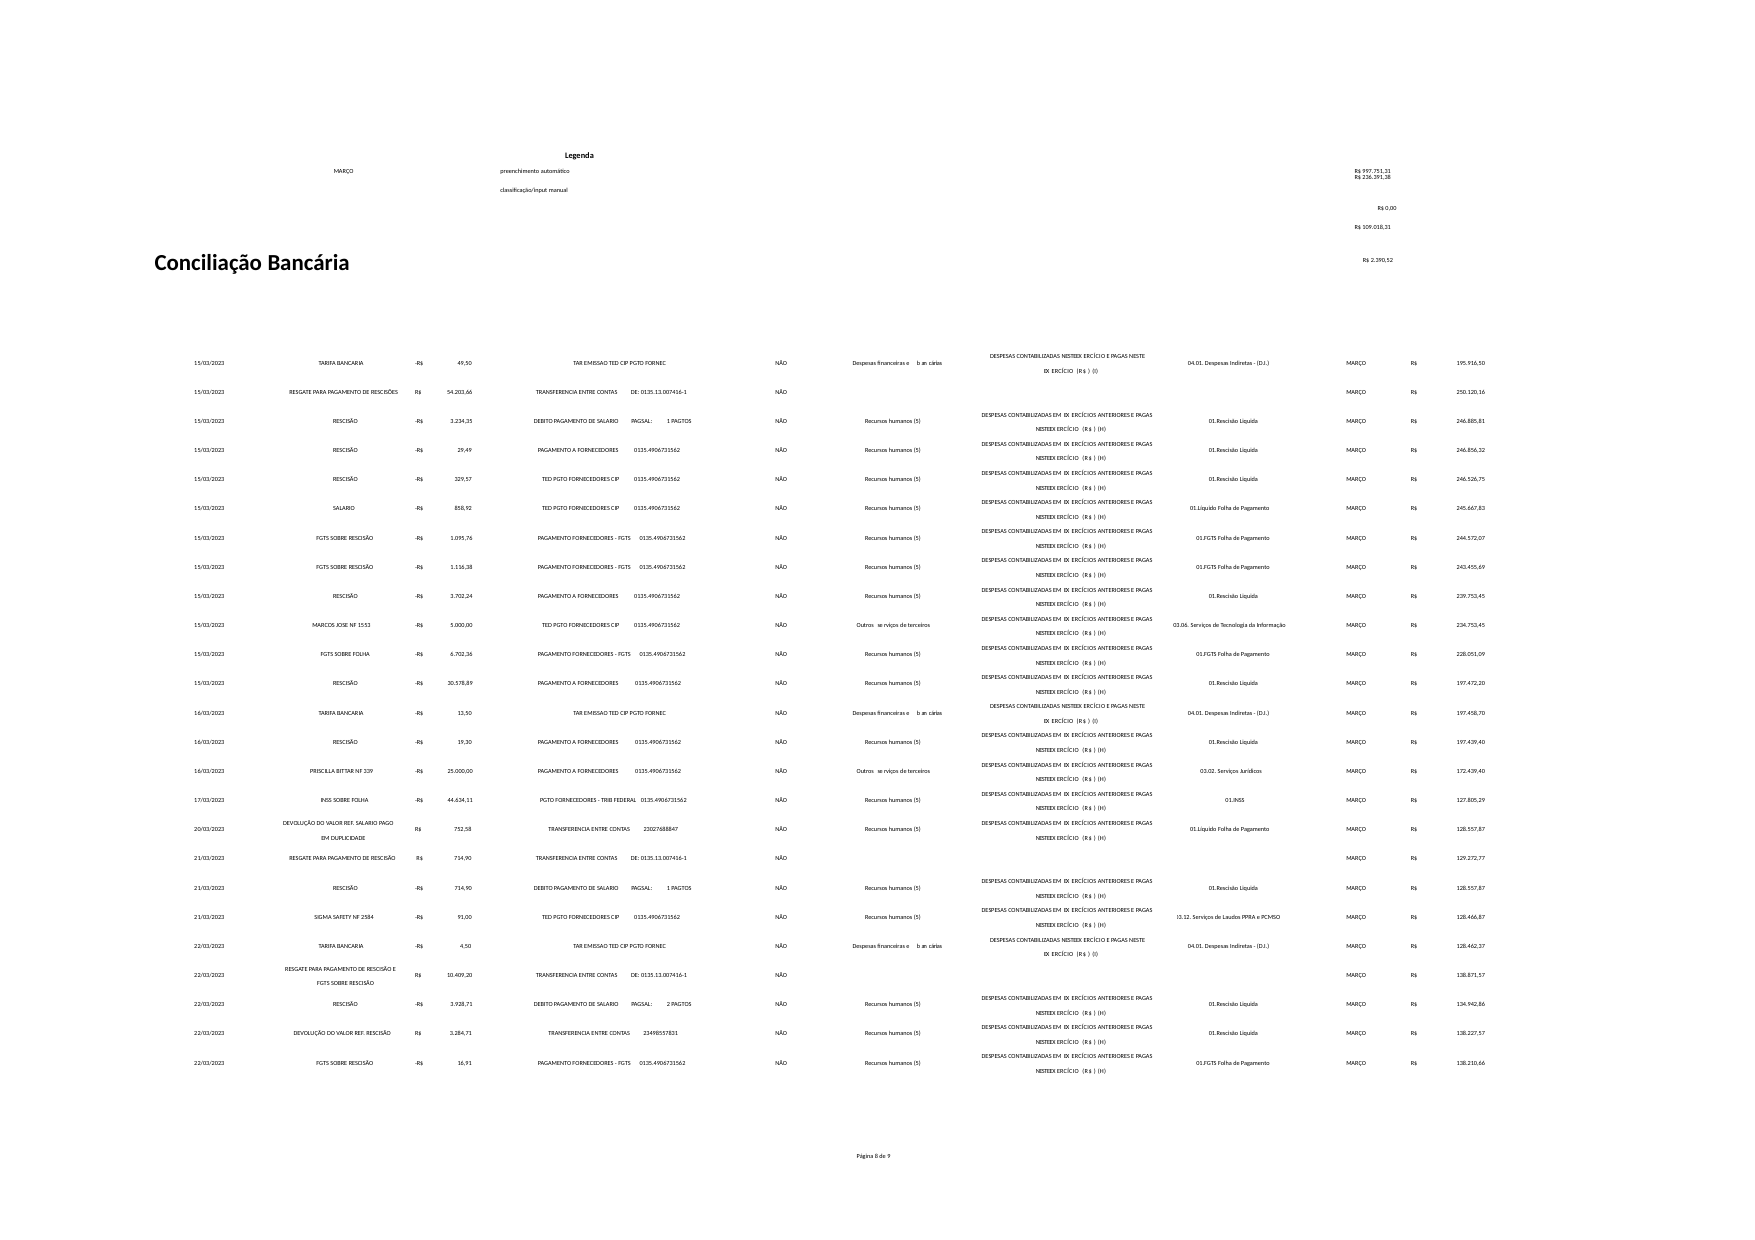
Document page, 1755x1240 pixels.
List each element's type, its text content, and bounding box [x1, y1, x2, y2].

text DEVOLUÇÃO DO VALOR REF. RESCISÃO [293, 1031, 407, 1037]
text MARCOS JOSE NF 1553 [312, 622, 380, 629]
text R$ 0,00 [1377, 206, 1406, 212]
text VALOR PAGO [431, 327, 490, 335]
text 54.203,66 [447, 389, 482, 395]
text R$ [1411, 739, 1427, 745]
text NÃO [775, 972, 796, 979]
text 714,90 [454, 885, 481, 891]
text NÃO [775, 914, 796, 920]
text TAR EMISSAO TED CIP PGTO FORNEC [573, 710, 681, 716]
text 5/03/2023 [197, 593, 233, 599]
text 5/03/2023 [197, 418, 233, 424]
text -R$ [415, 943, 433, 949]
text EX ERCÍCIO (R$ ) (I) [1044, 368, 1169, 374]
text Recursos humanos (5) [865, 652, 954, 658]
text MARÇO [1346, 768, 1375, 774]
text PAGAMENTO FORNECEDORES - FGTS 0135.4906731562 [538, 1060, 708, 1066]
text 29,49 [457, 447, 482, 454]
text NESTEEX ERCÍCIO (R$ ) (H) [1036, 485, 1177, 491]
text -R$ [415, 360, 433, 366]
text MARÇO [1346, 418, 1375, 424]
text R$ 997.751,31 [1354, 168, 1400, 174]
text R$ [1411, 506, 1427, 512]
text FGTS SOBRE FOLHA [320, 652, 380, 658]
text MARÇO [1346, 739, 1375, 745]
text Finalidade [879, 327, 928, 335]
text MARÇO [1346, 681, 1375, 687]
text TRANSFERENCIA ENTRE CONTAS [536, 972, 631, 979]
text Recursos humanos (5) [865, 593, 954, 599]
text EM DUPLICIDADE [321, 835, 412, 841]
text NESTEEX ERCÍCIO (R$ ) (H) [1036, 602, 1177, 608]
text DESPESAS CONTABILIZADAS EM EX ERCÍCIOS ANTERIORES E PAGAS [981, 499, 1177, 506]
text 3.284,71 [449, 1031, 482, 1037]
text 246.526,75 [1456, 477, 1494, 483]
text FGTS SOBRE RESCISÃO [316, 564, 383, 570]
text RESCISÃO [333, 739, 374, 745]
text DESPESAS CONTABILIZADAS EM EX ERCÍCIOS ANTERIORES E PAGAS [981, 995, 1177, 1002]
text 0135.4906731562 [634, 593, 690, 599]
text 01.Rescisão Liquida [1208, 739, 1282, 745]
text R$ [1411, 477, 1427, 483]
text 1/03/2023 [197, 914, 233, 920]
text 1.095,76 [450, 535, 482, 541]
text -R$ [415, 652, 433, 658]
text MARÇO [1346, 1031, 1375, 1037]
text NESTEEX ERCÍCIO (R$ ) (H) [1036, 1010, 1177, 1016]
text RESGATE PARA PAGAMENTO DE RESCISÃO [289, 856, 414, 862]
text 5.000,00 [450, 622, 482, 629]
text NÃO [775, 856, 796, 862]
text FGTS SOBRE RESCISÃO [316, 535, 383, 541]
text 5/03/2023 [197, 389, 233, 395]
text RESCISÃO [333, 477, 367, 483]
text Recursos humanos (5) [865, 447, 954, 454]
text MARÇO [1346, 710, 1375, 716]
text 134.942,86 [1456, 1002, 1494, 1008]
text MARÇO [1346, 447, 1375, 454]
text 6/03/2023 [197, 739, 233, 745]
text Recursos humanos (5) [865, 739, 954, 745]
text NÃO [775, 477, 796, 483]
text R$ [1411, 768, 1427, 774]
text -R$ [415, 564, 433, 570]
text NESTEEX ERCÍCIO (R$ ) (H) [1036, 427, 1177, 433]
text 2/03/2023 [197, 972, 233, 979]
text 1 PAGTOS [667, 885, 701, 891]
text R$ [1411, 943, 1427, 949]
text NÃO [775, 943, 796, 949]
text 752,58 [454, 827, 482, 833]
text Saldo [1444, 327, 1476, 335]
text NÃO [775, 797, 796, 804]
text 5/03/2023 [197, 477, 233, 483]
text Recursos humanos (5) [865, 797, 954, 804]
text 172.439,40 [1456, 768, 1494, 774]
text -R$ [415, 593, 433, 599]
text RESCISÃO [333, 593, 383, 599]
text INSS SOBRE FOLHA [320, 797, 383, 804]
text -R$ [415, 739, 433, 745]
text DOS REPASSES PUBLICOS [1192, 267, 1323, 275]
text -R$ [415, 768, 433, 774]
text NÃO [775, 506, 796, 512]
text 49,50 [457, 360, 482, 366]
text Recursos humanos (5) [865, 418, 954, 424]
text Recursos humanos (5) [865, 535, 954, 541]
text 129.272,77 [1456, 856, 1494, 862]
text 25.000,00 [447, 768, 482, 774]
text TARIFA BANCARIA [318, 710, 374, 716]
text 3.702,24 [450, 593, 482, 599]
text NÃO [775, 360, 796, 366]
text Conciliação Bancária [154, 252, 375, 274]
text DESPESAS CONTABILIZADAS EM EX ERCÍCIOS ANTERIORES E PAGAS [981, 879, 1177, 885]
text DESPESAS CONTABILIZADAS EM EX ERCÍCIOS ANTERIORES E PAGAS [981, 470, 1177, 477]
text R$ [1411, 914, 1427, 920]
text 138.227,57 [1456, 1031, 1494, 1037]
text R$ [415, 389, 433, 395]
text -R$ [415, 418, 433, 424]
text R$ [1411, 418, 1427, 424]
text 2 PAGTOS [667, 1002, 701, 1008]
text Movimentação [754, 319, 819, 327]
text R$ [415, 1031, 433, 1037]
text 1/03/2023 [197, 856, 233, 862]
text -R$ [415, 622, 433, 629]
text -R$ [415, 681, 433, 687]
text NÃO [775, 739, 796, 745]
text 0135.4906731562 [635, 681, 690, 687]
text 858,92 [454, 506, 481, 512]
text Recursos humanos (5) [865, 564, 954, 570]
text EX ERCÍCIO (R$ ) (I) [1044, 952, 1169, 958]
text 5/03/2023 [197, 681, 233, 687]
text 19,30 [457, 739, 481, 745]
text Outros se rviços de terceiros [856, 622, 954, 629]
text Mês ref: [198, 169, 239, 177]
text NÃO [775, 389, 796, 395]
text 23027688847 [643, 827, 687, 833]
text 128.557,87 [1456, 827, 1494, 833]
text DESPESAS CONTABILIZADAS EM EX ERCÍCIOS ANTERIORES E PAGAS [981, 558, 1177, 564]
text 5/03/2023 [197, 652, 233, 658]
text TRANSFERENCIA ENTRE CONTAS [548, 827, 643, 833]
text 01.FGTS Folha de Pagamento [1196, 652, 1303, 658]
text MARÇO [1346, 535, 1375, 541]
text 239.753,45 [1456, 593, 1494, 599]
text 234.753,45 [1456, 622, 1494, 629]
text -R$ [415, 797, 433, 804]
text TRANSFERENCIA ENTRE CONTAS [548, 1031, 643, 1037]
text 0135.4906731562 [634, 622, 690, 629]
text TED PGTO FORNECEDORES CIP [542, 622, 632, 629]
text R$ [1411, 535, 1427, 541]
text R$ [1411, 681, 1427, 687]
text PAGAMENTO FORNECEDORES - FGTS 0135.4906731562 [538, 564, 708, 570]
text NESTEEX ERCÍCIO (R$ ) (H) [1036, 572, 1177, 579]
text 127.805,29 [1456, 797, 1494, 804]
text Recursos humanos (5) [865, 827, 954, 833]
text MARÇO [1346, 1002, 1375, 1008]
text SALARIO [333, 506, 364, 512]
text RESCISÃO [333, 447, 367, 454]
text -R$ [415, 885, 433, 891]
text PAGSAL: [631, 418, 662, 424]
text PAGAMENTO A FORNECEDORES [538, 681, 632, 687]
text TAR EMISSAO TED CIP PGTO FORNEC [573, 360, 681, 366]
text DESPESAS CONTABILIZADAS EM EX ERCÍCIOS ANTERIORES E PAGAS [981, 441, 1177, 447]
text RESGATE PARA PAGAMENTO DE RESCISÕES [289, 389, 415, 395]
text PGTO FORNECEDORES - TRIB FEDERAL 0135.4906731562 [540, 797, 709, 804]
text DESPESAS CONTABILIZADAS EM EX ERCÍCIOS ANTERIORES E PAGAS [981, 1054, 1177, 1060]
text PAGAMENTO A FORNECEDORES [538, 593, 632, 599]
text R$ [1411, 447, 1427, 454]
text R$ [416, 856, 432, 862]
text -R$ [415, 1002, 433, 1008]
text 329,57 [454, 477, 481, 483]
text Anexo RP-08 [969, 302, 1026, 310]
text 128.557,87 [1456, 885, 1494, 891]
text TRANSFERENCIA ENTRE CONTAS [536, 389, 630, 395]
text R$ [1411, 389, 1427, 395]
text MARÇO [1346, 564, 1375, 570]
text TAR EMISSAO TED CIP PGTO FORNEC [573, 943, 681, 949]
text R$ [415, 972, 433, 979]
text MARÇO [1346, 389, 1375, 395]
text Saldo CC Final [1213, 225, 1287, 233]
text 0135.4906731562 [634, 914, 689, 920]
text TARIFA BANCARIA [318, 360, 415, 366]
text R$ [1411, 710, 1427, 716]
text Legenda [565, 152, 606, 160]
text 2/03/2023 [197, 1002, 233, 1008]
text 1 PAGTOS [667, 418, 701, 424]
text R$ [1411, 360, 1427, 366]
text EX ERCÍCIO (R$ ) (I) [1044, 718, 1169, 724]
text NESTEEX ERCÍCIO (R$ ) (H) [1036, 631, 1173, 637]
text MARÇO [1346, 943, 1375, 949]
text 5/03/2023 [197, 360, 233, 366]
text Recursos humanos (5) [865, 681, 954, 687]
text 243.455,69 [1456, 564, 1494, 570]
text PAGAMENTO A FORNECEDORES [538, 768, 632, 774]
text NESTEEX ERCÍCIO (R$ ) (H) [1036, 893, 1175, 899]
text PAGAMENTO A FORNECEDORES [538, 447, 632, 454]
text 250.120,16 [1456, 389, 1494, 395]
text NÃO [775, 1060, 796, 1066]
text 0135.4906731562 [635, 768, 690, 774]
text -R$ [415, 477, 433, 483]
text DEBITO PAGAMENTO DE SALARIO [533, 885, 631, 891]
text 244.572,07 [1456, 535, 1494, 541]
text 246.856,32 [1456, 447, 1494, 454]
text 7/03/2023 [197, 797, 233, 804]
text 1/03/2023 [197, 885, 233, 891]
text R$ 109.018,31 [1354, 224, 1400, 231]
text 246.885,81 [1456, 418, 1494, 424]
text 3.928,71 [450, 1002, 482, 1008]
text NÃO [775, 447, 796, 454]
text RESGATE PARA PAGAMENTO DE RESCISÃO E [285, 966, 414, 972]
text R$ [1411, 564, 1427, 570]
text 30.578,89 [447, 681, 482, 687]
text R$ 236.391,38 [1354, 174, 1400, 181]
text MARÇO [1346, 797, 1375, 804]
text 128.466,87 [1456, 914, 1494, 920]
text TED PGTO FORNECEDORES CIP [542, 477, 632, 483]
text R$ [1411, 1060, 1427, 1066]
text 0135.4906731562 [635, 739, 690, 745]
text TED PGTO FORNECEDORES CIP [542, 914, 634, 920]
text R$ [1411, 797, 1427, 804]
text 5/03/2023 [197, 622, 233, 629]
text MARÇO [1346, 477, 1375, 483]
text RESCISÃO [333, 1002, 367, 1008]
text MARÇO [1346, 856, 1375, 862]
text MARÇO [1346, 652, 1375, 658]
text NESTEEX ERCÍCIO (R$ ) (H) [1036, 689, 1177, 695]
text 5/03/2023 [197, 506, 233, 512]
text RECEITA COM APLICAÇÃO FINANCEIRA [1169, 250, 1323, 258]
text 2/03/2023 [197, 943, 233, 949]
text 6/03/2023 [197, 768, 233, 774]
text DESPESAS CONTABILIZADAS EM EX ERCÍCIOS ANTERIORES E PAGAS [981, 674, 1177, 681]
text DESPESAS CONTABILIZADAS EM EX ERCÍCIOS ANTERIORES E PAGAS [981, 616, 1177, 622]
text -R$ [415, 1060, 433, 1066]
text 6/03/2023 [197, 710, 233, 716]
text NESTEEX ERCÍCIO (R$ ) (H) [1036, 1039, 1177, 1045]
text NESTEEX ERCÍCIO (R$ ) (H) [1036, 456, 1177, 462]
text TRANSFERENCIA ENTRE CONTAS [536, 856, 631, 862]
text NESTEEX ERCÍCIO (R$ ) (H) [1036, 514, 1177, 520]
text NESTEEX ERCÍCIO (R$ ) (H) [1036, 922, 1177, 929]
text 0135.4906731562 [634, 506, 690, 512]
text 197.472,20 [1456, 681, 1494, 687]
text TARIFA BANCARIA [318, 943, 383, 949]
text Outros se rviços de terceiros [856, 768, 954, 774]
text -R$ [415, 506, 433, 512]
text 197.439,40 [1456, 739, 1494, 745]
text preenchimento automático [500, 168, 580, 174]
text SIGMA SAFETY NF 2584 [314, 914, 383, 920]
text Resumo Geral [1213, 304, 1274, 312]
text 13,50 [457, 710, 482, 716]
text DESPESAS CONTABILIZADAS NESTEEX ERCÍCIO E PAGAS NESTE [990, 704, 1169, 710]
text NÃO [775, 593, 796, 599]
text 0135.4906731562 [634, 477, 690, 483]
text 5/03/2023 [197, 535, 233, 541]
text R$ [1411, 885, 1427, 891]
text R$ [1411, 1031, 1427, 1037]
text -R$ [415, 447, 433, 454]
text R$ [1411, 827, 1427, 833]
text MARÇO [1346, 885, 1375, 891]
text NÃO [775, 710, 796, 716]
text 23498557831 [643, 1031, 687, 1037]
text R$ [1411, 1002, 1427, 1008]
text R$ [1411, 972, 1427, 979]
text mês de competencia [1323, 327, 1407, 335]
text DESPESAS CONTABILIZADAS EM EX ERCÍCIOS ANTERIORES E PAGAS [981, 412, 1177, 418]
text 01.INSS [1225, 797, 1271, 804]
text NÃO [775, 564, 796, 570]
text NÃO [775, 622, 796, 629]
text NESTEEX ERCÍCIO (R$ ) (H) [1036, 1068, 1177, 1074]
text 01.Rescisão Liquida [1208, 447, 1267, 454]
text 138.210,66 [1456, 1060, 1494, 1066]
text R$ [1411, 622, 1427, 629]
text 128.462,37 [1456, 943, 1494, 949]
text FGTS SOBRE RESCISÃO [316, 1060, 407, 1066]
text NÃO [775, 827, 796, 833]
text DE: 0135.13.007416-1 [631, 972, 696, 979]
text -R$ [415, 914, 433, 920]
text RESCISÃO [333, 681, 380, 687]
text DESPESAS CONTABILIZADAS EM EX ERCÍCIOS ANTERIORES E PAGAS [981, 587, 1177, 593]
text NESTEEX ERCÍCIO (R$ ) (H) [1036, 543, 1177, 549]
text DESPESAS CONTABILIZADAS NESTEEX ERCÍCIO E PAGAS NESTE [990, 937, 1169, 943]
text PAGAMENTO FORNECEDORES - FGTS 0135.4906731562 [538, 535, 708, 541]
text 01.Rescisão Liquida [1208, 885, 1296, 891]
text PAGAMENTO FORNECEDORES - FGTS 0135.4906731562 [538, 652, 708, 658]
text RESCISÃO [333, 418, 415, 424]
text 2/03/2023 [197, 1060, 233, 1066]
text NESTEEX ERCÍCIO (R$ ) (H) [1036, 747, 1177, 754]
text MARÇO [333, 168, 363, 174]
text 01.Rescisão Liquida [1208, 681, 1303, 687]
text NÃO [775, 652, 796, 658]
text DESPESAS CONTABILIZADAS EM EX ERCÍCIOS ANTERIORES E PAGAS [981, 791, 1177, 797]
text DESPESAS CONTABILIZADAS EM EX ERCÍCIOS ANTERIORES E PAGAS [981, 733, 1177, 739]
text 01.Rescisão Liquida [1208, 593, 1282, 599]
text NESTEEX ERCÍCIO (R$ ) (H) [1036, 777, 1177, 783]
text Classificação [1213, 327, 1274, 335]
text DEBITO PAGAMENTO DE SALARIO [533, 418, 631, 424]
text MARÇO [1346, 1060, 1375, 1066]
text RESCISÃO [333, 885, 414, 891]
text MARÇO [1346, 972, 1375, 979]
text R$ [1411, 652, 1427, 658]
text Saldo inicial [1215, 169, 1268, 177]
text Recursos humanos (5) [865, 506, 954, 512]
text 44.634,11 [447, 797, 482, 804]
text Competencia [1048, 327, 1106, 335]
text 1.116,38 [450, 564, 482, 570]
text 3.234,35 [450, 418, 482, 424]
text DESPESAS CONTABILIZADAS NESTEEX ERCÍCIO E PAGAS NESTE [990, 354, 1169, 360]
text 03.06. Serviços de Tecnologia da Informação [1173, 622, 1303, 629]
text NÃO [775, 1002, 796, 1008]
text 195.916,50 [1456, 360, 1494, 366]
text DESPESAS CONTABILIZADAS EM EX ERCÍCIOS ANTERIORES E PAGAS [981, 1024, 1177, 1031]
text DESPESAS CONTABILIZADAS EM EX ERCÍCIOS ANTERIORES E PAGAS [981, 762, 1177, 768]
text FGTS SOBRE RESCISÃO [317, 981, 414, 987]
text Recursos humanos (5) [865, 477, 954, 483]
text NÃO [775, 681, 796, 687]
text CREDOR [329, 327, 371, 335]
text 0/03/2023 [197, 827, 233, 833]
text 91,00 [457, 914, 481, 920]
text 714,90 [454, 856, 481, 862]
text NÃO [775, 535, 796, 541]
text MARÇO [1346, 622, 1375, 629]
text NÃO [775, 768, 796, 774]
text 5/03/2023 [197, 447, 233, 454]
text Analitico de Credor [1327, 304, 1407, 312]
text NESTEEX ERCÍCIO (R$ ) (H) [1036, 806, 1177, 812]
text NÃO [775, 1031, 796, 1037]
text NESTEEX ERCÍCIO (R$ ) (H) [1036, 835, 1177, 841]
text -R$ [415, 535, 433, 541]
text NESTEEX ERCÍCIO (R$ ) (H) [1036, 660, 1177, 666]
text R$ [1411, 856, 1427, 862]
text PAGAMENTO A FORNECEDORES [538, 739, 632, 745]
text MARÇO [1346, 506, 1375, 512]
text R$ [1411, 593, 1427, 599]
text 4,50 [460, 943, 480, 949]
text DESPESAS CONTABILIZADAS EM EX ERCÍCIOS ANTERIORES E PAGAS [981, 645, 1177, 652]
text DEVOLUÇÃO DO VALOR REF. SALARIO PAGO [283, 820, 412, 827]
text Página 8 de 9 [856, 1154, 900, 1160]
text DEBITO PAGAMENTO DE SALARIO [533, 1002, 631, 1008]
text NÃO [775, 418, 796, 424]
text Outros saldos iniciais [1198, 206, 1287, 214]
text DESPESAS CONTABILIZADAS EM EX ERCÍCIOS ANTERIORES E PAGAS [981, 820, 1177, 827]
text 138.871,57 [1456, 972, 1494, 979]
text 10.409,20 [447, 972, 482, 979]
text TED PGTO FORNECEDORES CIP [542, 506, 632, 512]
text Saldo inicial Aplicação [1198, 187, 1287, 196]
text MARÇO [1346, 827, 1375, 833]
text 16,91 [457, 1060, 482, 1066]
text Data [204, 327, 233, 335]
text R$ [415, 827, 433, 833]
text NÃO [775, 885, 796, 891]
text MARÇO [1346, 360, 1375, 366]
text PAGSAL: [631, 1002, 662, 1008]
text -R$ [415, 710, 433, 716]
text 5/03/2023 [197, 564, 233, 570]
text MARÇO [1346, 593, 1375, 599]
text DESPESAS CONTABILIZADAS EM EX ERCÍCIOS ANTERIORES E PAGAS [981, 908, 1177, 914]
text 0135.4906731562 [634, 447, 690, 454]
text 228.051,09 [1456, 652, 1494, 658]
text R$ 2.390,52 [1363, 258, 1402, 264]
text 197.458,70 [1456, 710, 1494, 716]
text DESPESAS CONTABILIZADAS EM EX ERCÍCIOS ANTERIORES E PAGAS [981, 529, 1177, 535]
text 6.702,36 [450, 652, 482, 658]
text 2/03/2023 [197, 1031, 233, 1037]
text Natureza da despesa / histórico [567, 327, 693, 335]
text MARÇO [1346, 914, 1375, 920]
text 245.667,83 [1456, 506, 1494, 512]
text entre contas? [758, 335, 819, 344]
text PAGSAL: [631, 885, 662, 891]
